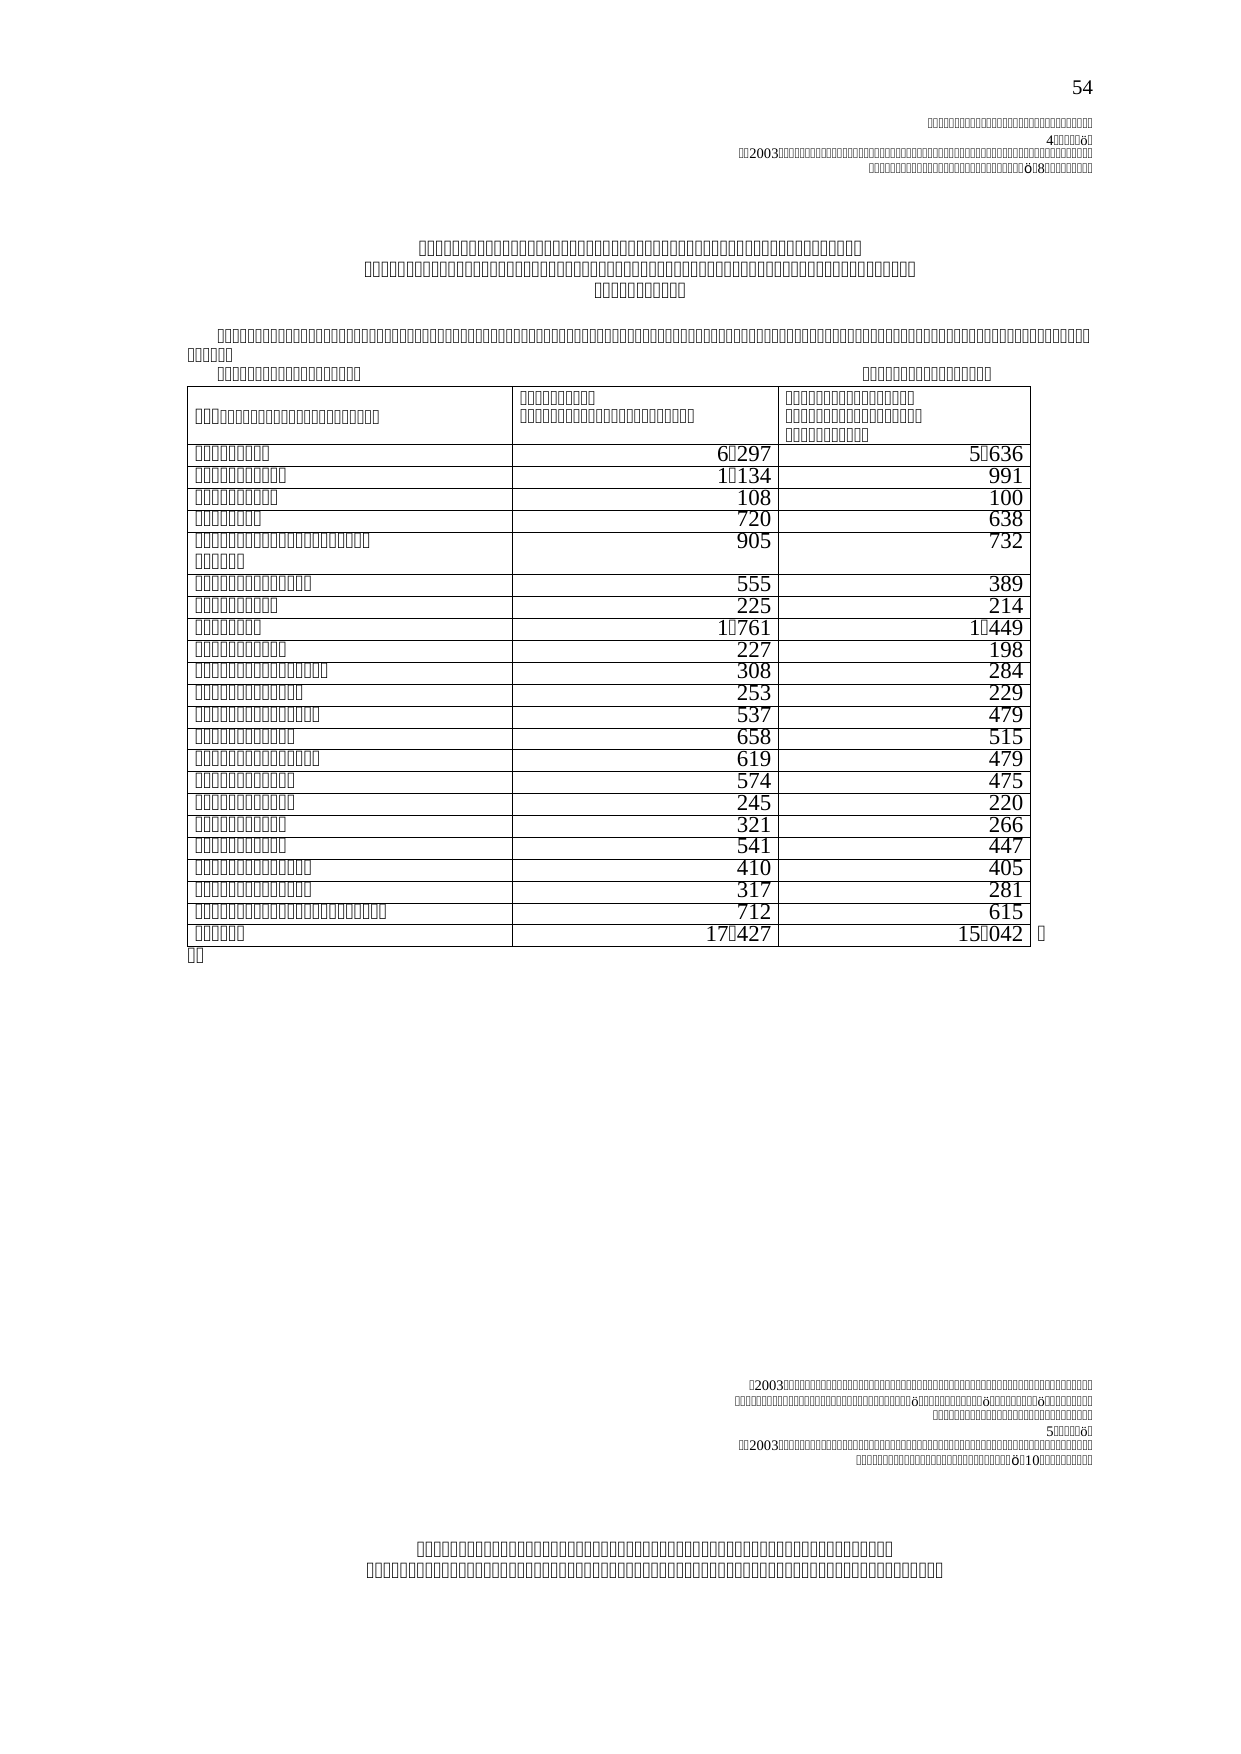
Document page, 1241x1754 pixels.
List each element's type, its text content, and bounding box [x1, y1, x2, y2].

table_cell  [513, 860, 778, 881]
table_cell [1031, 728, 1240, 749]
table_cell [1031, 466, 1240, 488]
table_cell [1031, 837, 1240, 859]
table_cell [1031, 596, 1240, 618]
table_cell  [188, 794, 512, 815]
table_cell  [779, 641, 1030, 662]
table_cell  [188, 925, 512, 946]
table_cell   [188, 533, 512, 574]
table_cell  [779, 772, 1030, 793]
table_cell [1031, 793, 1240, 815]
table_cell  [779, 860, 1030, 881]
table_cell  [779, 707, 1030, 727]
table_cell  [513, 882, 778, 902]
table_cell  [1031, 924, 1240, 946]
table_cell  [513, 904, 778, 924]
table_cell [1031, 532, 1240, 574]
text  [187, 329, 1093, 367]
table_cell  [513, 750, 778, 771]
table_cell  [513, 663, 778, 684]
table_cell  [779, 489, 1030, 510]
table_cell  [779, 904, 1030, 924]
text  [187, 282, 1093, 303]
table_header   [513, 387, 778, 444]
table_cell [1031, 684, 1240, 706]
table_cell [1031, 859, 1240, 881]
text ööö [187, 1393, 1093, 1410]
table_cell  [779, 511, 1030, 532]
table_cell  [513, 838, 778, 859]
table_cell  [513, 619, 778, 640]
table_cell  [188, 904, 512, 924]
table_cell  [513, 685, 778, 706]
table_cell  [188, 860, 512, 881]
table_cell  [188, 489, 512, 510]
table_cell  [779, 750, 1030, 771]
text ö [187, 131, 1093, 148]
table_cell [1031, 640, 1240, 662]
text  [187, 148, 1093, 161]
table_cell  [779, 663, 1030, 684]
table_cell  [188, 838, 512, 859]
table_cell  [513, 597, 778, 618]
table_cell  [779, 794, 1030, 815]
table_cell  [779, 619, 1030, 640]
table_cell  [188, 729, 512, 749]
table_cell  [188, 772, 512, 793]
text  [187, 947, 1093, 968]
table_cell  [779, 445, 1030, 466]
table_cell  [513, 641, 778, 662]
text  [187, 261, 1093, 282]
table_cell  [779, 533, 1030, 574]
table_cell [1031, 771, 1240, 793]
table_cell  [188, 750, 512, 771]
table_cell  [188, 685, 512, 706]
table_cell  [188, 882, 512, 902]
table_header  [188, 387, 512, 444]
table_cell  [779, 882, 1030, 902]
table_cell  [188, 707, 512, 727]
table_cell  [188, 641, 512, 662]
table_cell  [779, 729, 1030, 749]
text ö [187, 161, 1093, 178]
table_cell [1031, 881, 1240, 902]
table_cell  [513, 816, 778, 837]
text  [187, 240, 1093, 261]
table_cell  [188, 663, 512, 684]
table_cell  [513, 772, 778, 793]
text  [187, 118, 1093, 131]
table_cell [1031, 574, 1240, 596]
text ö [187, 1453, 1093, 1470]
table_cell  [513, 729, 778, 749]
text  [187, 1563, 1093, 1583]
table_cell [1031, 662, 1240, 684]
table_header [1031, 386, 1240, 444]
table_cell  [779, 816, 1030, 837]
table_cell  [779, 467, 1030, 488]
table_cell  [779, 925, 1030, 946]
table_cell  [779, 597, 1030, 618]
table_cell  [779, 685, 1030, 706]
table_cell  [513, 925, 778, 946]
table_header    [779, 387, 1030, 444]
table_cell  [779, 575, 1030, 596]
table_cell  [513, 533, 778, 574]
text  [187, 1410, 1093, 1423]
table_cell  [188, 511, 512, 532]
table_cell  [188, 467, 512, 488]
table_cell  [513, 445, 778, 466]
table_cell  [779, 838, 1030, 859]
text   [187, 367, 1093, 386]
table_cell  [513, 467, 778, 488]
table_cell  [188, 619, 512, 640]
table_cell  [513, 575, 778, 596]
text  [187, 1380, 1093, 1393]
table_cell [1031, 618, 1240, 640]
table_cell  [513, 707, 778, 727]
table_cell [1031, 510, 1240, 532]
text ö [187, 1423, 1093, 1440]
table_cell [1031, 706, 1240, 727]
text  [187, 1542, 1093, 1563]
text  [187, 1440, 1093, 1453]
table_cell  [188, 445, 512, 466]
table_cell  [513, 489, 778, 510]
table_cell [1031, 903, 1240, 924]
table_cell [1031, 488, 1240, 510]
table_cell  [513, 794, 778, 815]
table_cell [1031, 749, 1240, 771]
table_cell [1031, 444, 1240, 466]
table_cell  [513, 511, 778, 532]
table_cell  [188, 597, 512, 618]
table_cell  [188, 575, 512, 596]
table_cell [1031, 815, 1240, 837]
table_cell  [188, 816, 512, 837]
